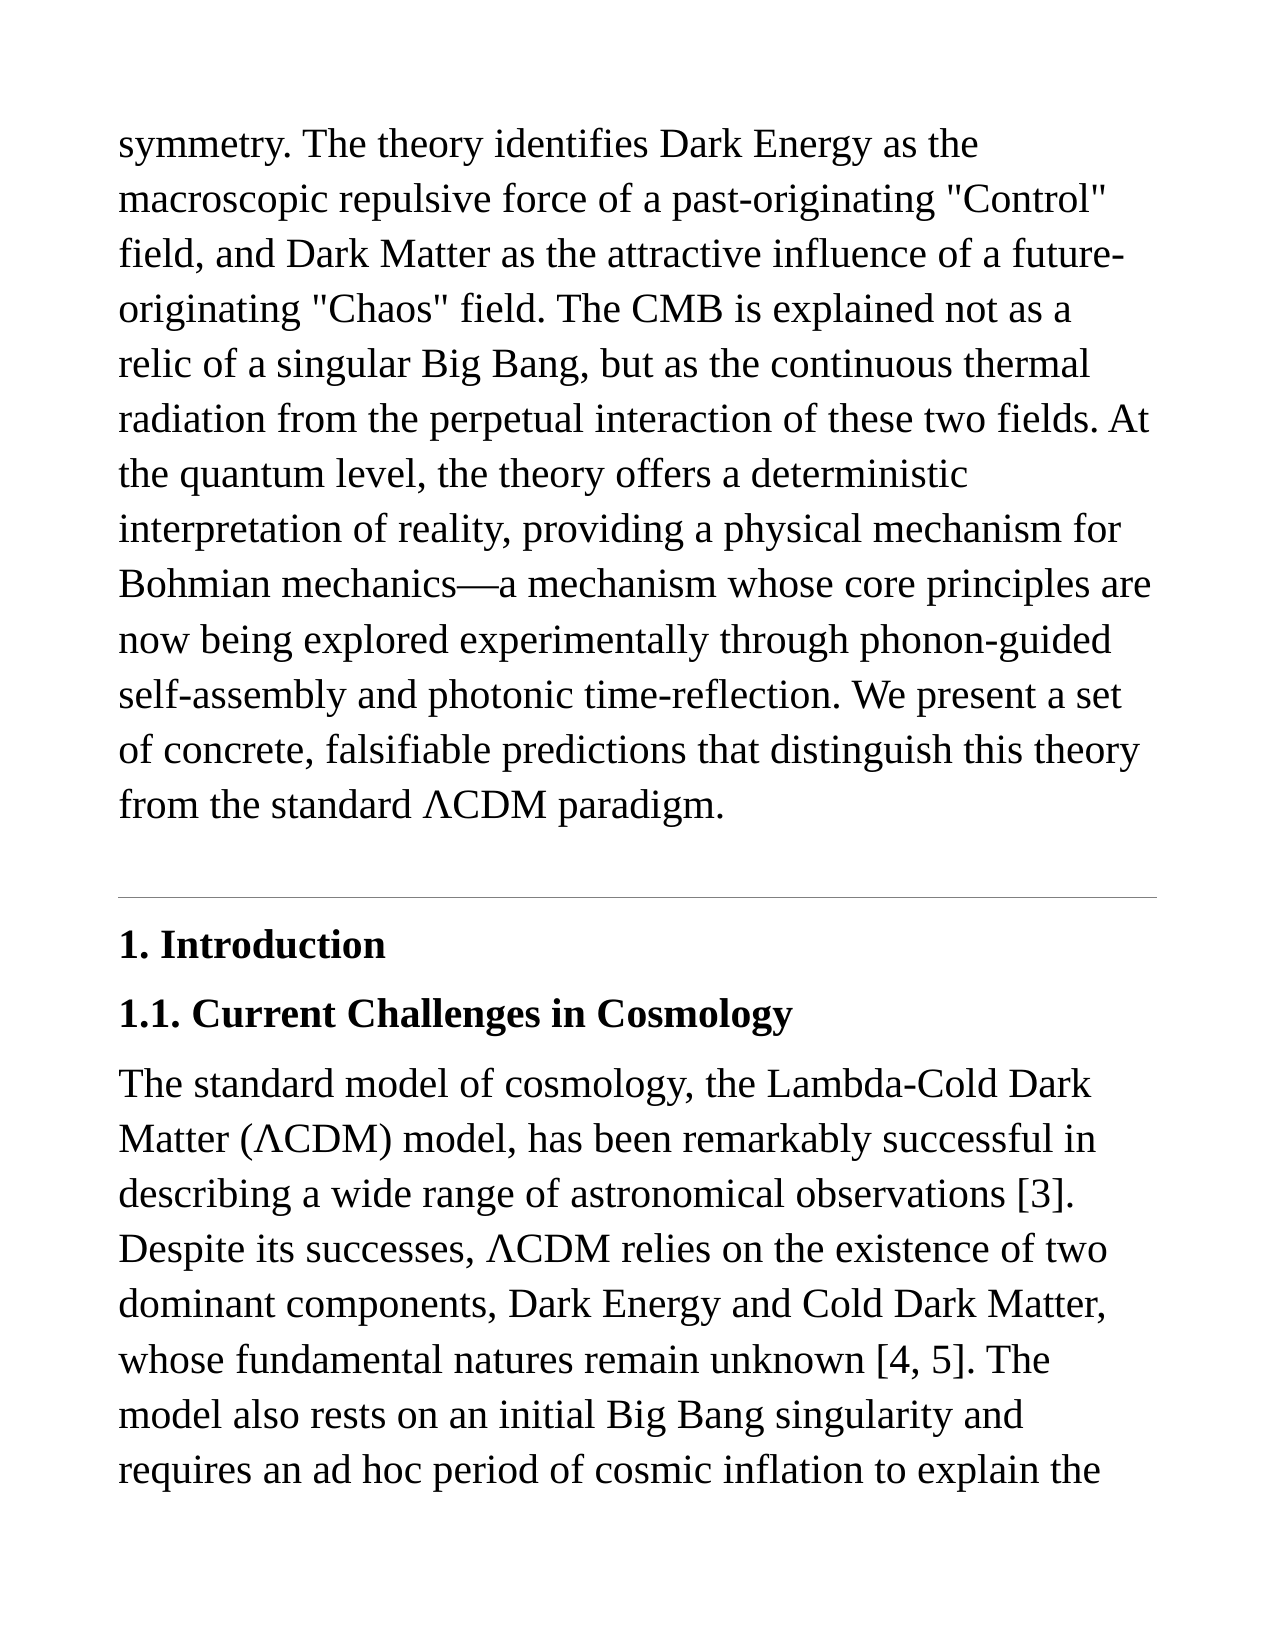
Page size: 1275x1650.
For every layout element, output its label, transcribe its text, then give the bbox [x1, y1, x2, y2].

text The standard model of cosmology, the Lambda-Cold Dark Matter (ΛCDM) model, has been remarkably successful in describing a wide range of astronomical observations [3]. Despite its successes, ΛCDM relies on the existence of two dominant components, Dark Energy and Cold Dark Matter, whose fundamental natures remain unknown [4, 5]. The model also rests on an initial Big Bang singularity and requires an ad hoc period of cosmic inflation to explain the [118, 1058, 1157, 1492]
text 1.1. Current Challenges in Cosmology [118, 989, 1157, 1037]
subtitle 1. Introduction [118, 919, 1157, 967]
text symmetry. The theory identifies Dark Energy as the macroscopic repulsive force of a past-originating "Control" field, and Dark Matter as the attractive influence of a future-originating "Chaos" field. The CMB is explained not as a relic of a singular Big Bang, but as the continuous thermal radiation from the perpetual interaction of these two fields. At the quantum level, the theory offers a deterministic interpretation of reality, providing a physical mechanism for Bohmian mechanics—a mechanism whose core principles are now being explored experimentally through phonon-guided self-assembly and photonic time-reflection. We present a set of concrete, falsifiable predictions that distinguish this theory from the standard ΛCDM paradigm. [118, 118, 1157, 827]
